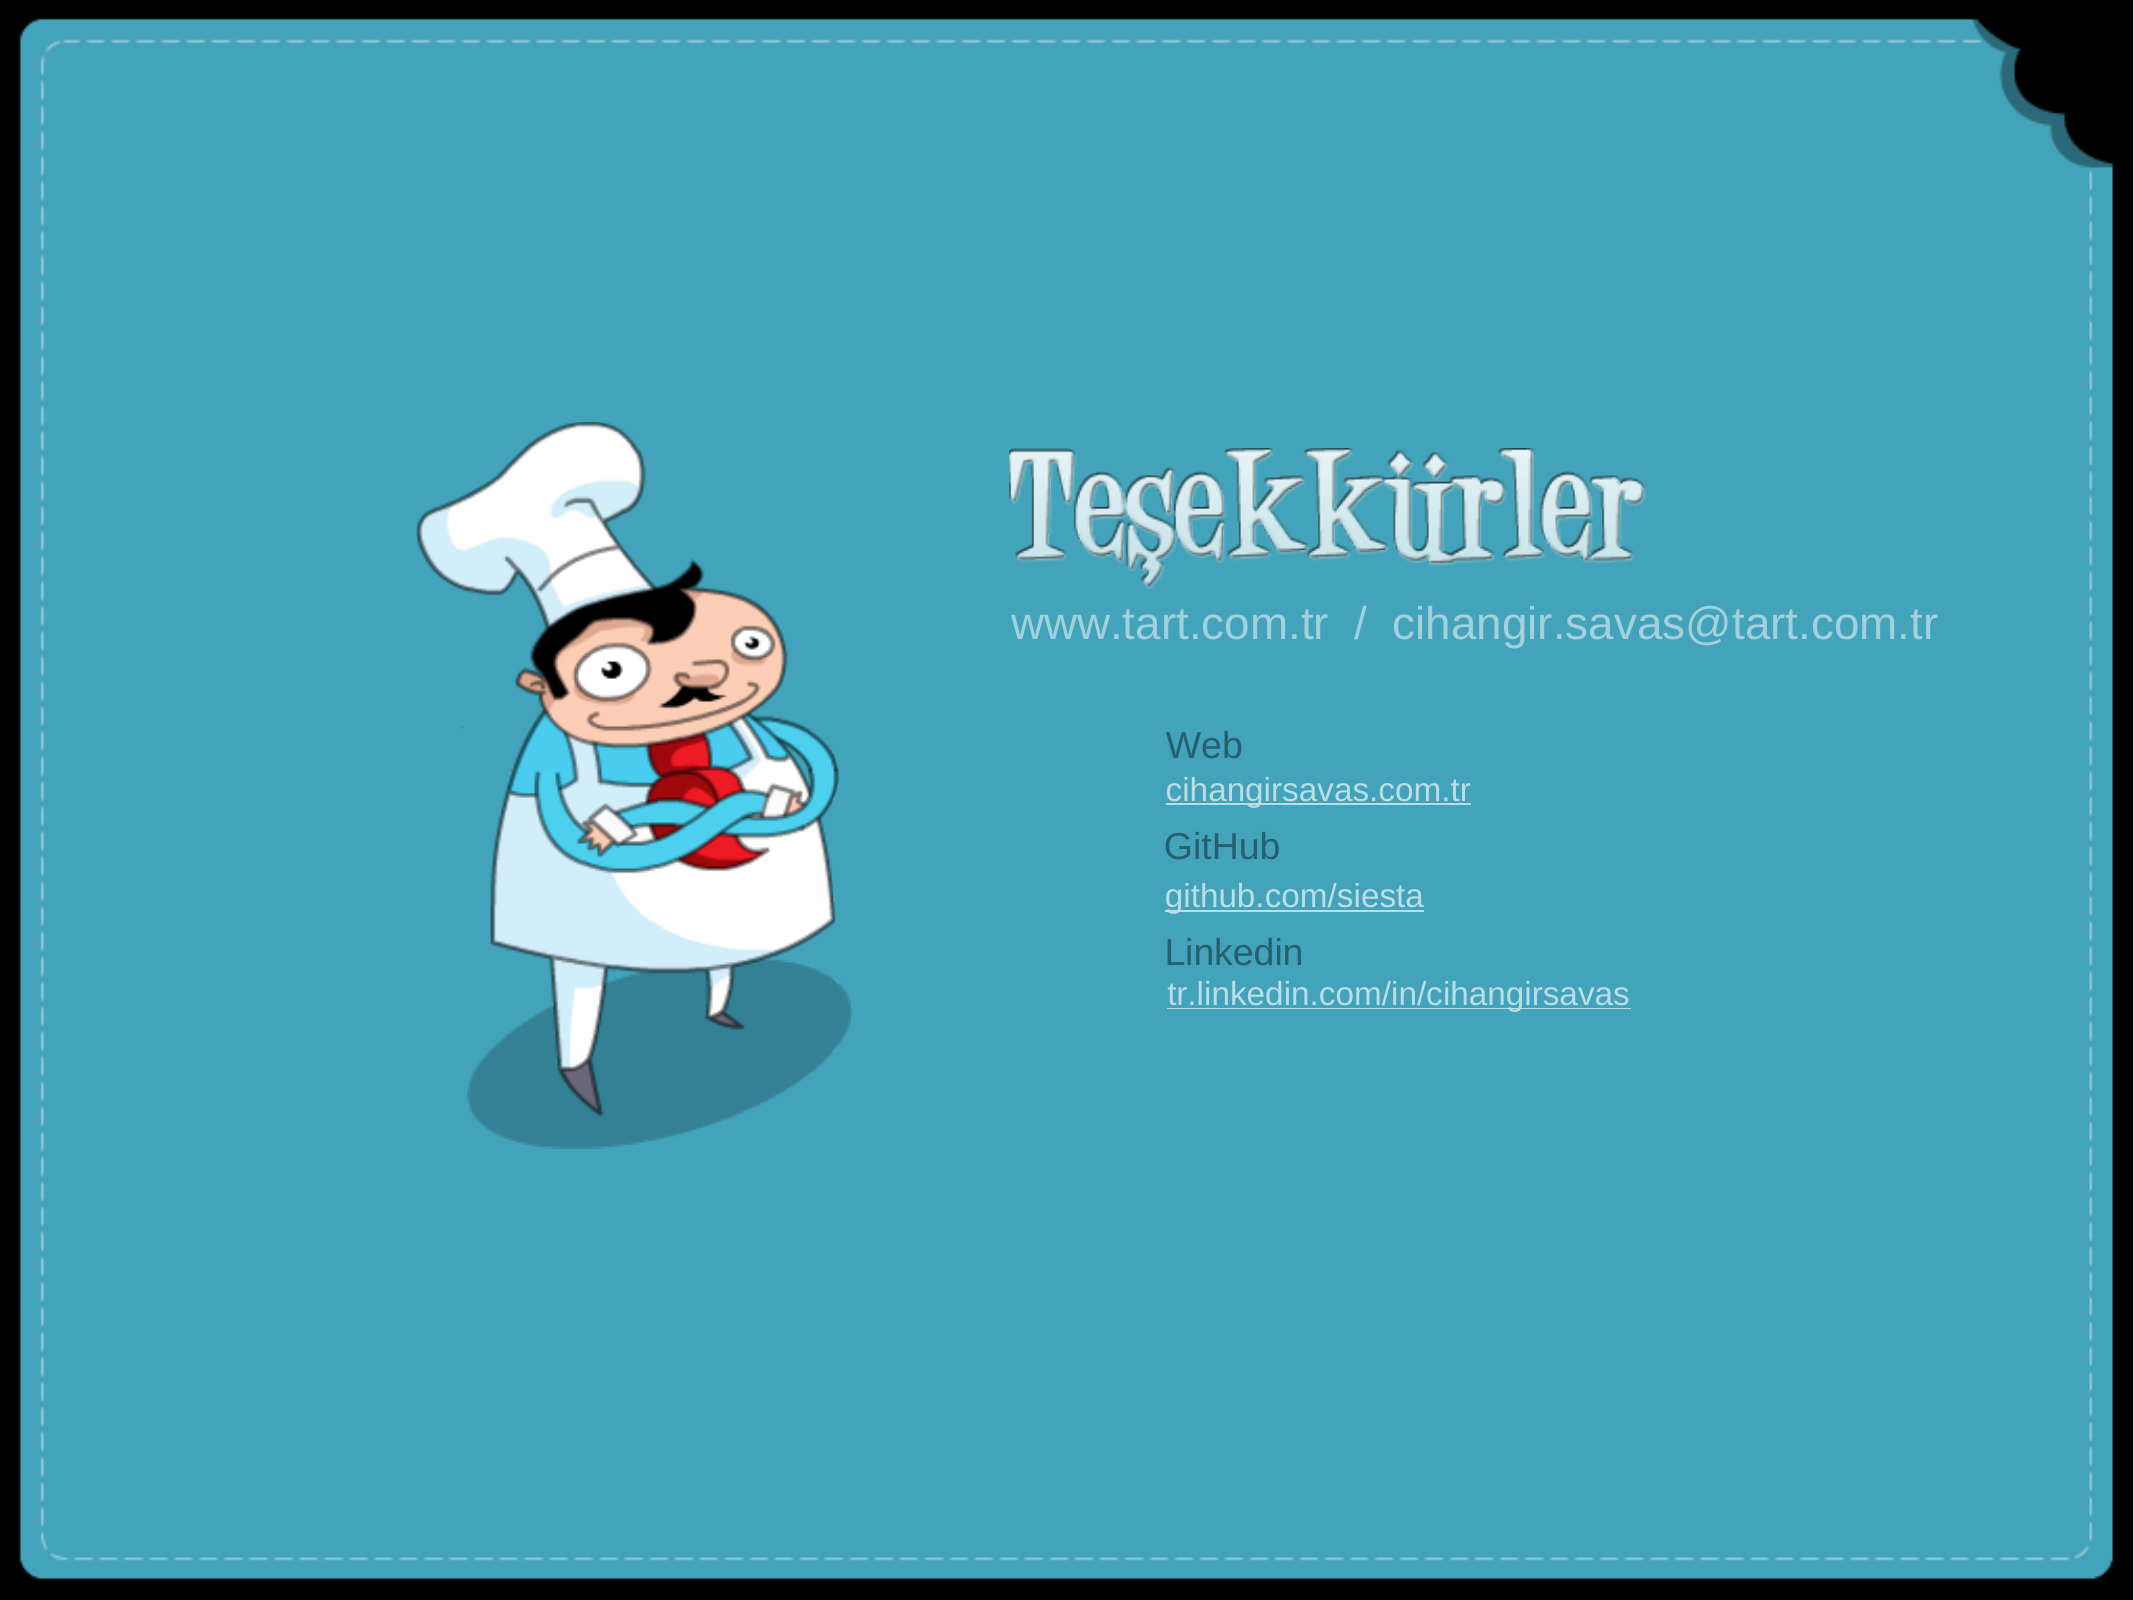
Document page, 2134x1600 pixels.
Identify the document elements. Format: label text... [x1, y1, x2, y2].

text_box tr.linkedin.com/in/cihangirsavas [1161, 966, 1638, 1019]
text_box Linkedin [1158, 921, 1310, 980]
text_box GitHub [1157, 815, 1287, 873]
text_box Web [1159, 714, 1250, 773]
picture [0, 0, 2134, 1600]
text_box cihangirsavas.com.tr [1159, 761, 1478, 815]
text_box github.com/siesta [1158, 868, 1431, 921]
text_box www.tart.com.tr / cihangir.savas@tart.com.tr [1004, 587, 1946, 655]
